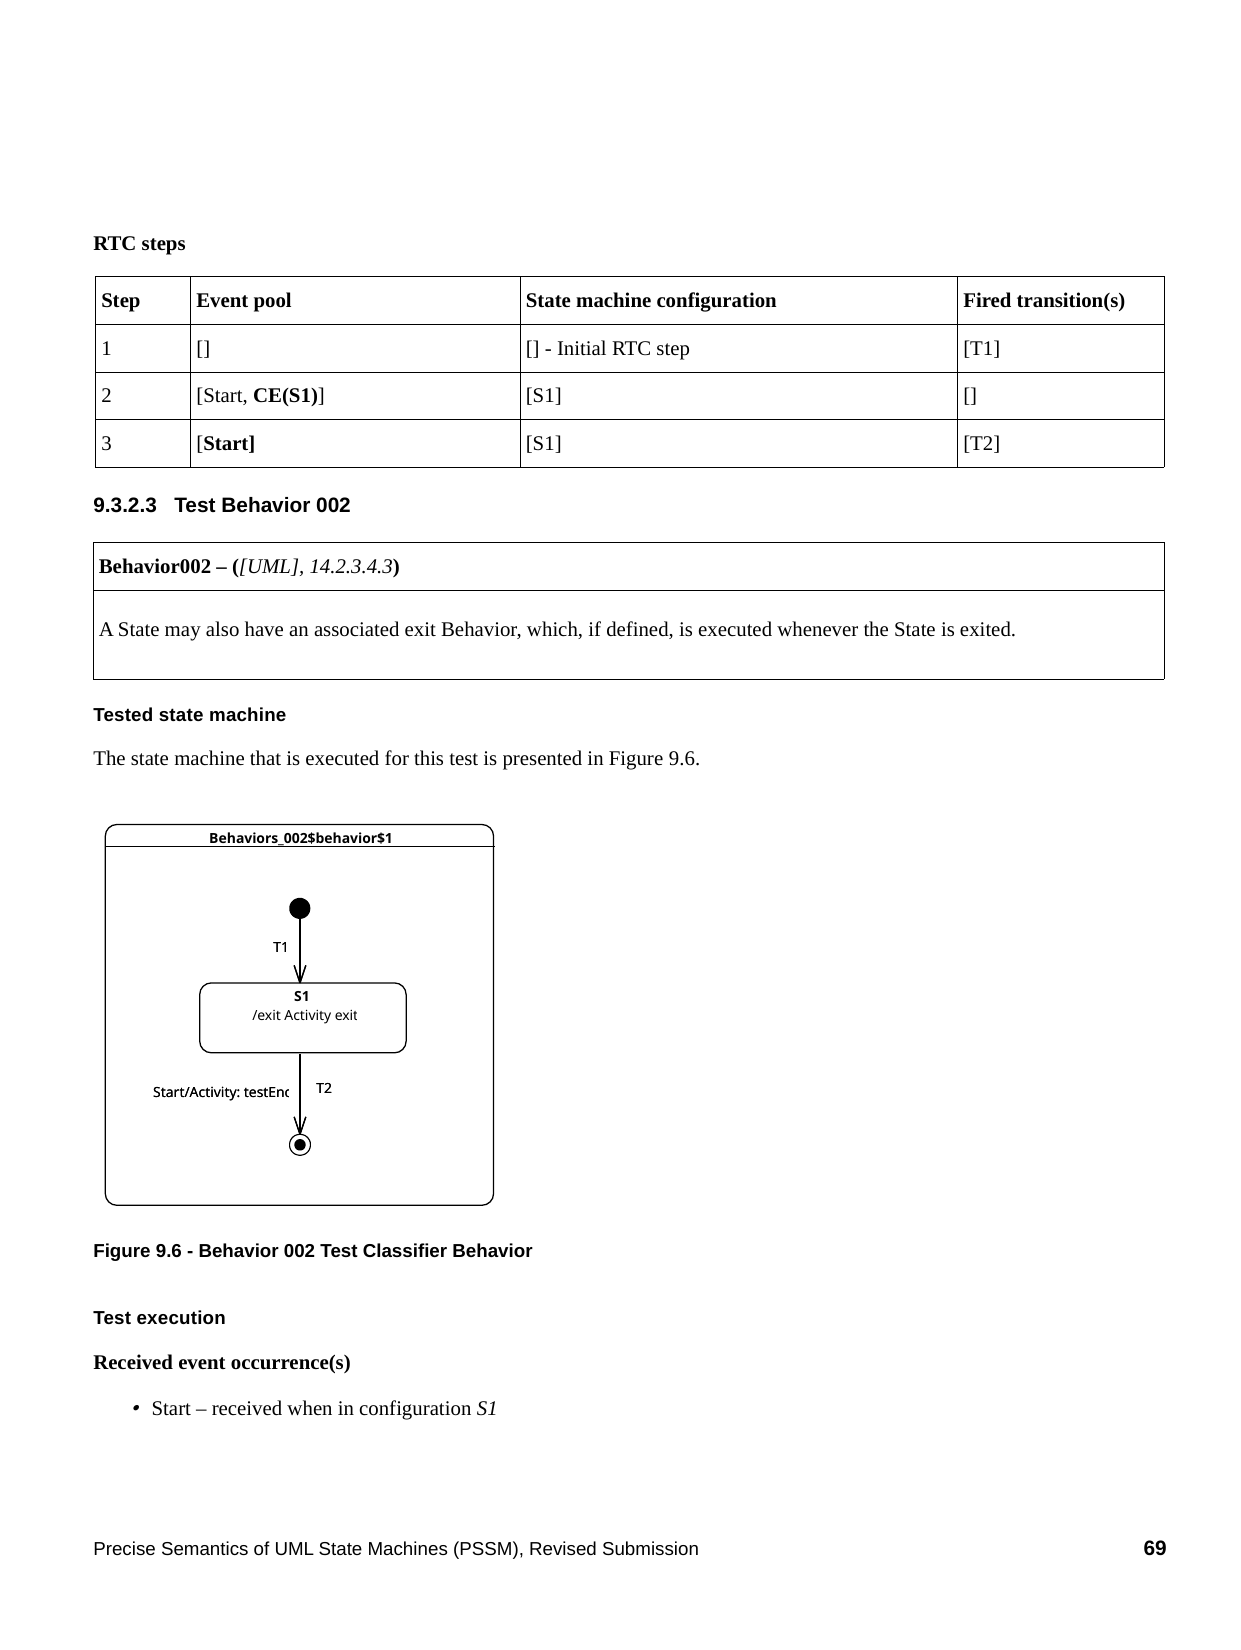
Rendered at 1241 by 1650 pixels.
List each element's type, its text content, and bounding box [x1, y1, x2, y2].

table_cell [191, 325, 520, 372]
table_header [958, 277, 1164, 324]
table_header [94, 543, 1164, 590]
text Received event occurrence(s) [93, 1350, 1164, 1374]
table_header [521, 277, 957, 324]
list Start – received when in configuration S1 [131, 1395, 1164, 1420]
table_cell [96, 373, 190, 419]
table_cell [958, 420, 1164, 467]
table_cell [521, 420, 957, 467]
table_cell [96, 420, 190, 467]
text The state machine that is executed for this test is presented in Figure 9.6. [93, 746, 1164, 770]
table_cell [94, 591, 1164, 678]
text Figure 9.6 - Behavior 002 Test Classifier Behavior [93, 1240, 586, 1261]
table_cell [521, 373, 957, 419]
subtitle Tested state machine [93, 703, 1164, 725]
table_cell [191, 373, 520, 419]
table_cell [521, 325, 957, 372]
subtitle Test execution [93, 1307, 1164, 1329]
table_cell [958, 325, 1164, 372]
table_header [191, 277, 520, 324]
text RTC steps [93, 231, 1164, 255]
table_cell [958, 373, 1164, 419]
table_header [96, 277, 190, 324]
subtitle Test Behavior 002 [93, 492, 1164, 517]
table_cell [191, 420, 520, 467]
table_cell [96, 325, 190, 372]
